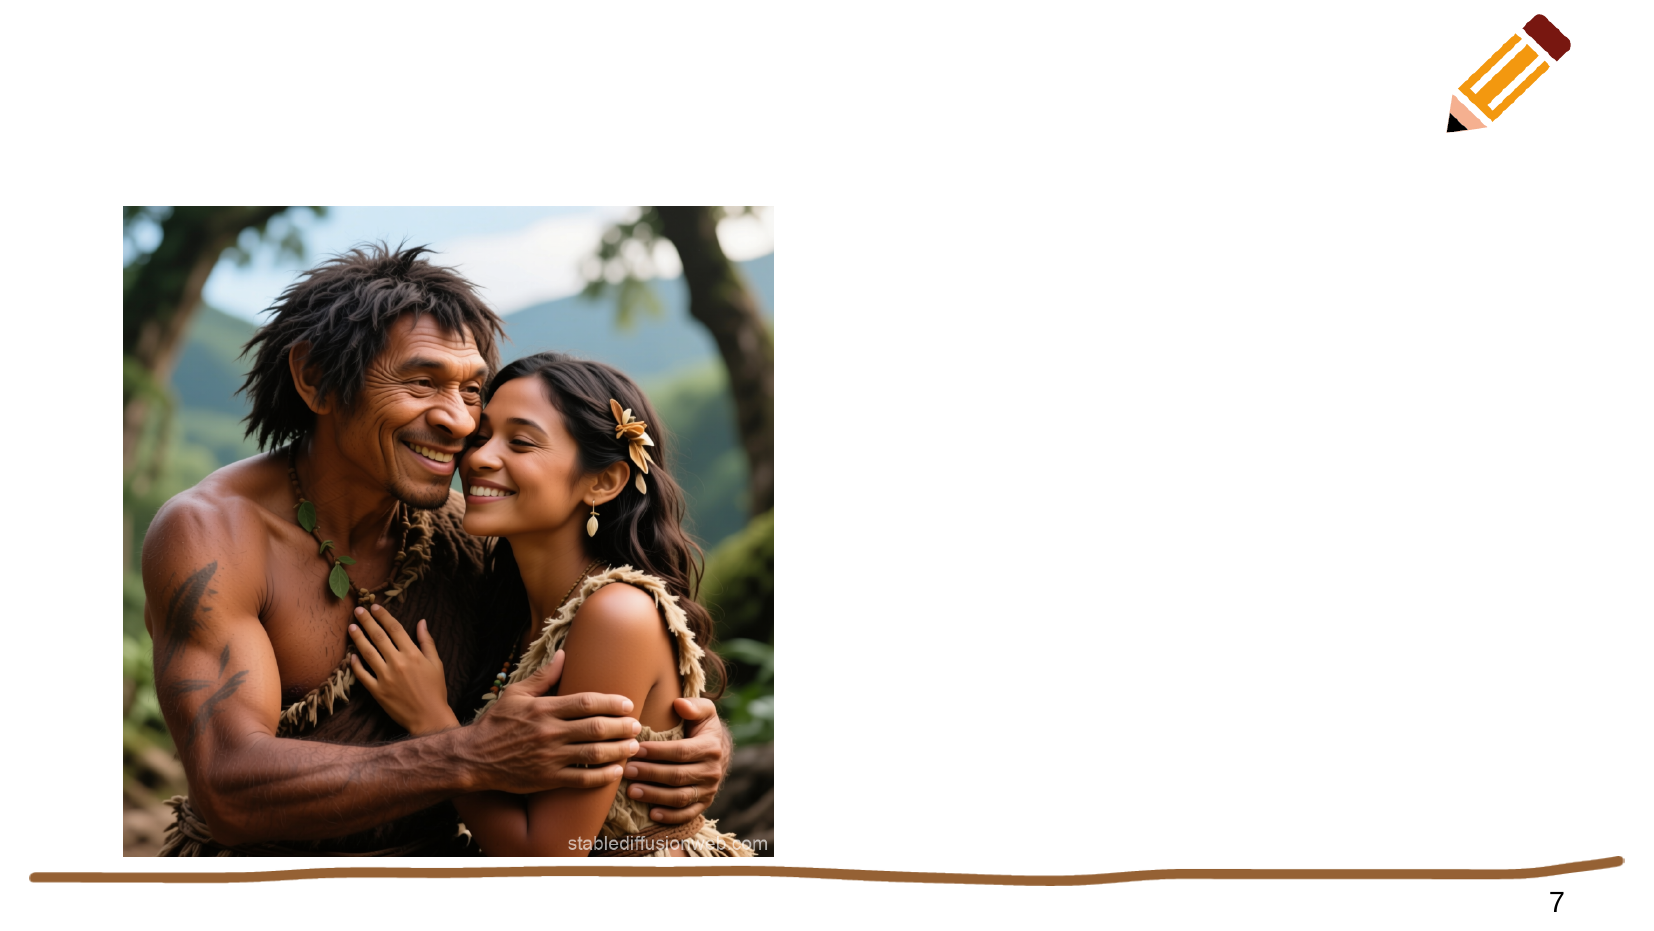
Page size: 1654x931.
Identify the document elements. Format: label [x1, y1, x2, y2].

picture [1446, 14, 1571, 133]
picture [29, 206, 1625, 886]
